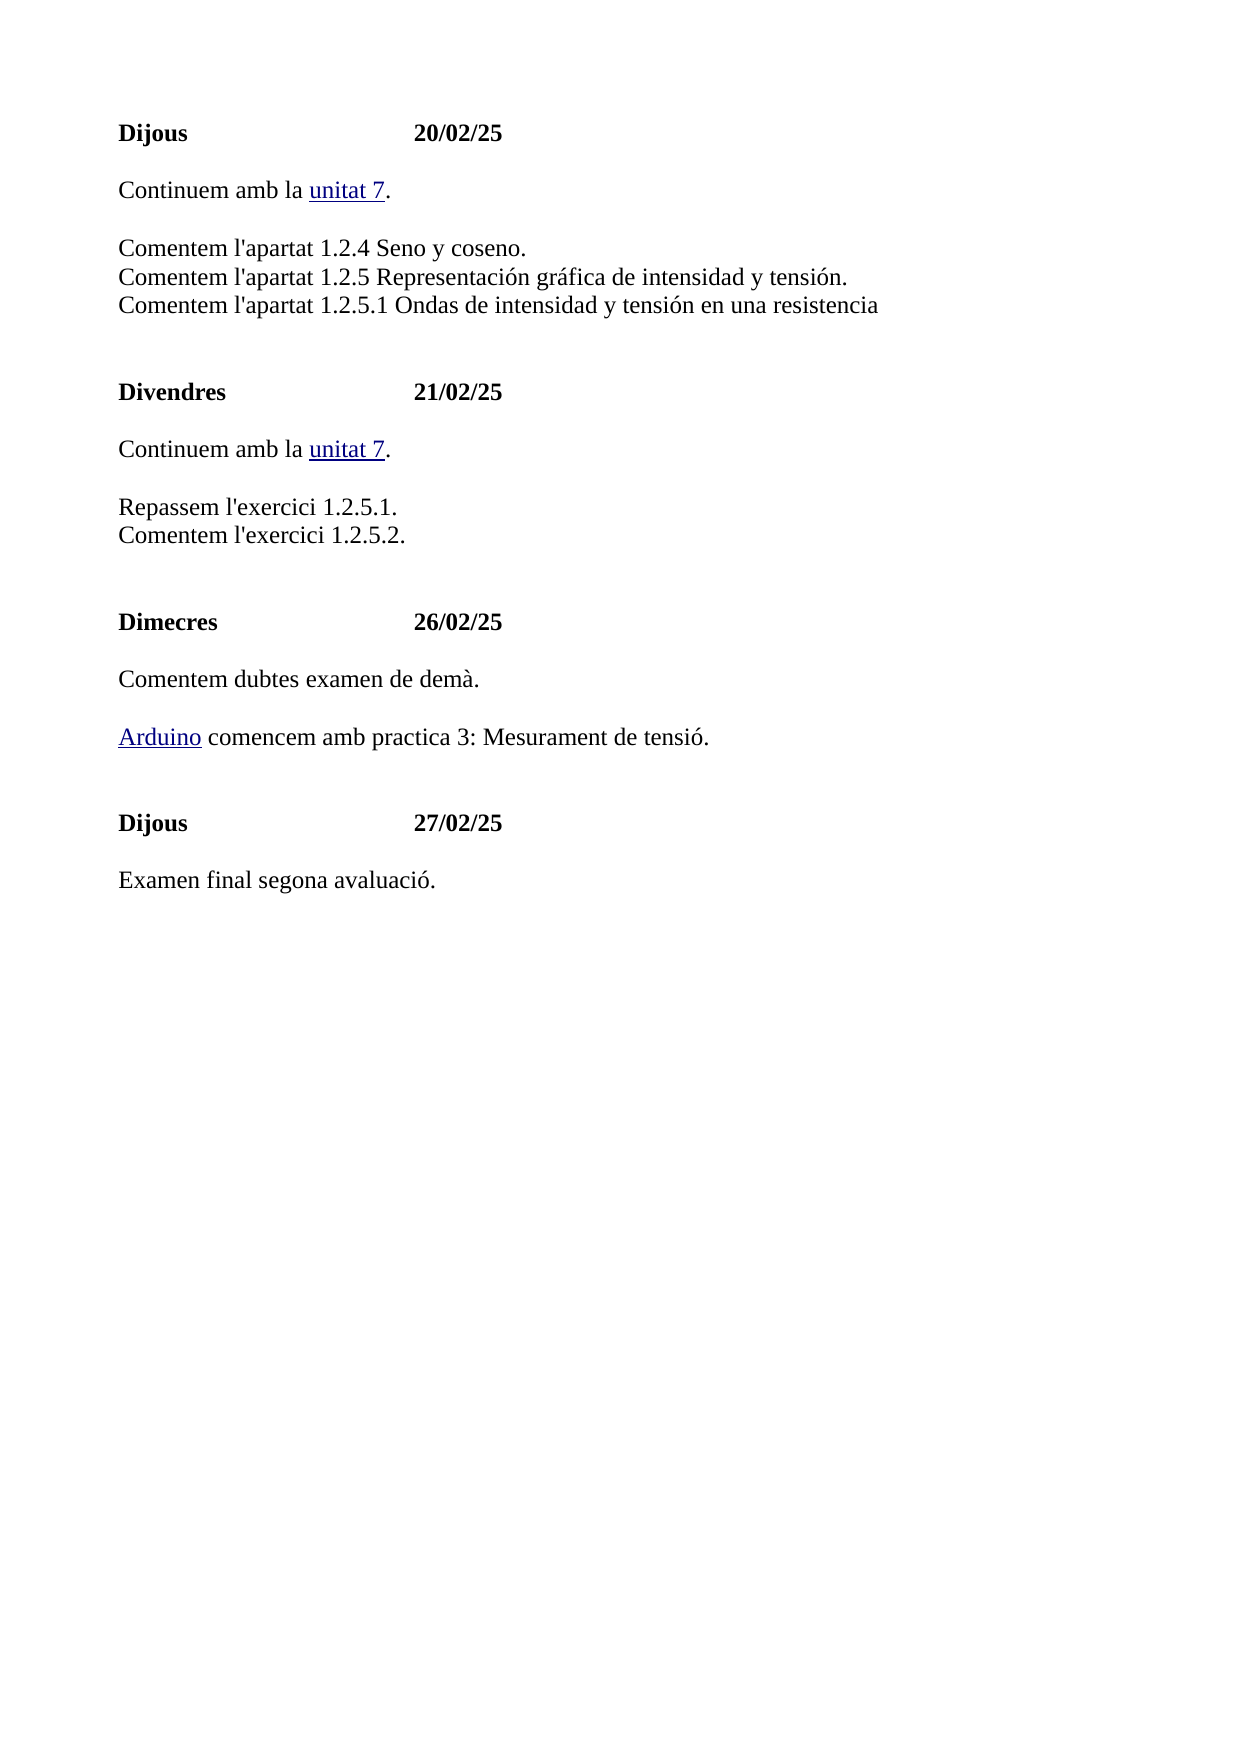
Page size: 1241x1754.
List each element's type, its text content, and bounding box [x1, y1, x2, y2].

text Divendres 21/02/25 [118, 377, 1122, 406]
text Comentem l'apartat 1.2.5 Representación gráfica de intensidad y tensión. [118, 262, 1122, 291]
text Dijous 27/02/25 [118, 808, 1122, 837]
text Comentem dubtes examen de demà. [118, 664, 1122, 693]
text Comentem l'apartat 1.2.5.1 Ondas de intensidad y tensión en una resistencia [118, 291, 1122, 319]
text Continuem amb la unitat 7. [118, 434, 1122, 463]
text Repassem l'exercici 1.2.5.1. [118, 492, 1122, 521]
text Arduino comencem amb practica 3: Mesurament de tensió. [118, 722, 1122, 751]
text Dijous 20/02/25 [118, 118, 1122, 147]
text Continuem amb la unitat 7. [118, 176, 1122, 204]
text Dimecres 26/02/25 [118, 607, 1122, 636]
text Examen final segona avaluació. [118, 866, 1122, 894]
text Comentem l'apartat 1.2.4 Seno y coseno. [118, 233, 1122, 262]
text Comentem l'exercici 1.2.5.2. [118, 521, 1122, 549]
